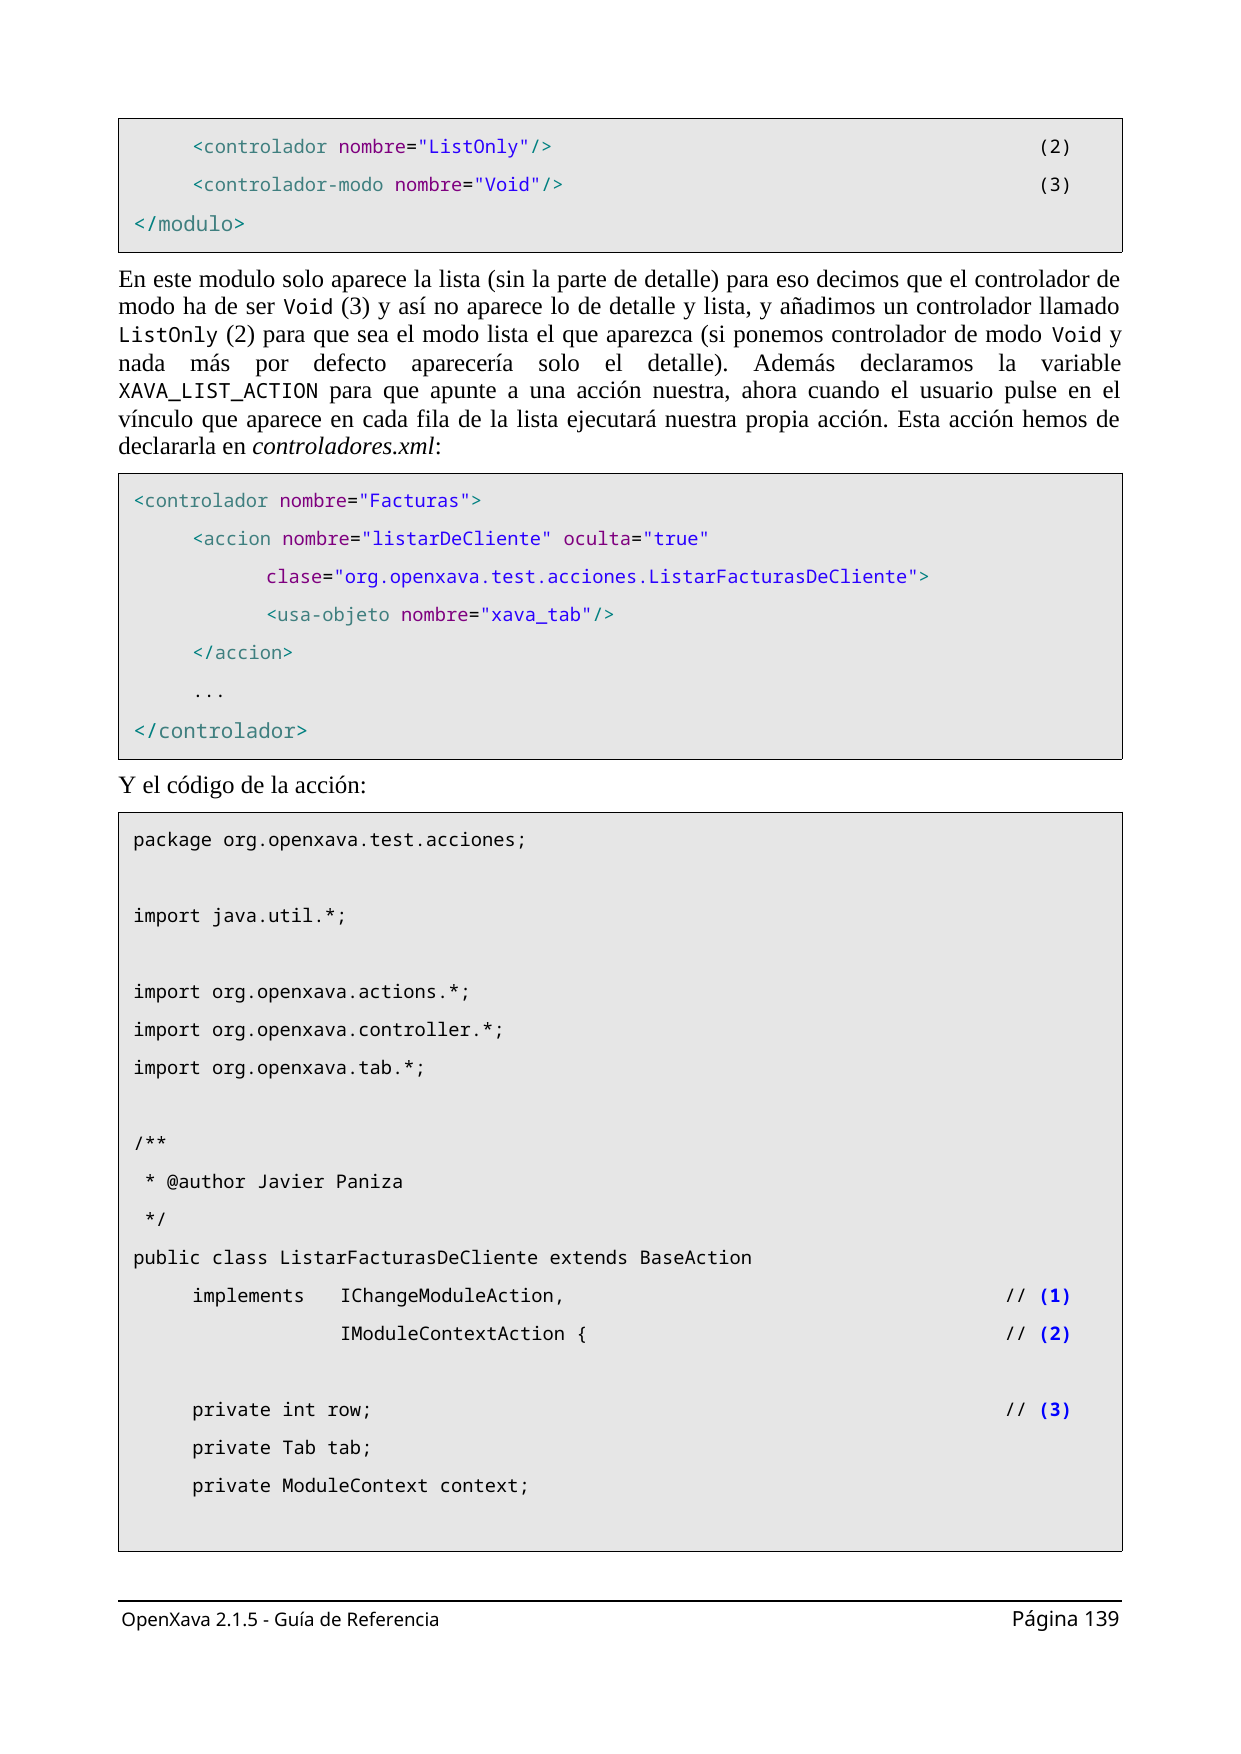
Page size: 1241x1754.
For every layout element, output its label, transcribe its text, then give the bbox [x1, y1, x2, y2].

text private int row; // (3) [119, 1382, 1122, 1420]
text Y el código de la acción: [118, 771, 1122, 799]
text clase="org.openxava.test.acciones.ListarFacturasDeCliente"> [119, 549, 1122, 587]
text package org.openxava.test.acciones; [119, 813, 1122, 849]
text En este modulo solo aparece la lista (sin la parte de detalle) para eso decimos que el controlador de modo ha de ser Void (3) y así no aparece lo de detalle y lista, y añadimos un controlador llamado ListOnly (2) para que sea el modo lista el que aparezca (si ponemos controlador de modo Void y nada más por defecto aparecería solo el detalle). Además declaramos la variable XAVA_LIST_ACTION para que apunte a una acción nuestra, ahora cuando el usuario pulse en el vínculo que aparece en cada fila de la lista ejecutará nuestra propia acción. Esta acción hemos de declararla en controladores.xml: [118, 265, 1122, 460]
text private Tab tab; [119, 1420, 1122, 1458]
text <controlador-modo nombre="Void"/> (3) [119, 156, 1122, 194]
text */ [119, 1192, 1122, 1230]
text * @author Javier Paniza [119, 1154, 1122, 1192]
text <controlador nombre="Facturas"> [119, 474, 1122, 511]
text ... [119, 663, 1122, 701]
text </controlador> [119, 701, 1122, 759]
text private ModuleContext context; [119, 1458, 1122, 1496]
text <usa-objeto nombre="xava_tab"/> [119, 587, 1122, 625]
text import java.util.*; [119, 888, 1122, 926]
text import org.openxava.actions.*; [119, 964, 1122, 1002]
text IModuleContextAction { // (2) [119, 1306, 1122, 1344]
text public class ListarFacturasDeCliente extends BaseAction [119, 1230, 1122, 1268]
text </modulo> [119, 194, 1122, 252]
text <accion nombre="listarDeCliente" oculta="true" [119, 511, 1122, 549]
text /** [119, 1116, 1122, 1154]
text <controlador nombre="ListOnly"/> (2) [119, 119, 1122, 156]
text implements IChangeModuleAction, // (1) [119, 1268, 1122, 1306]
text </accion> [119, 625, 1122, 663]
text import org.openxava.controller.*; [119, 1002, 1122, 1040]
text import org.openxava.tab.*; [119, 1040, 1122, 1078]
